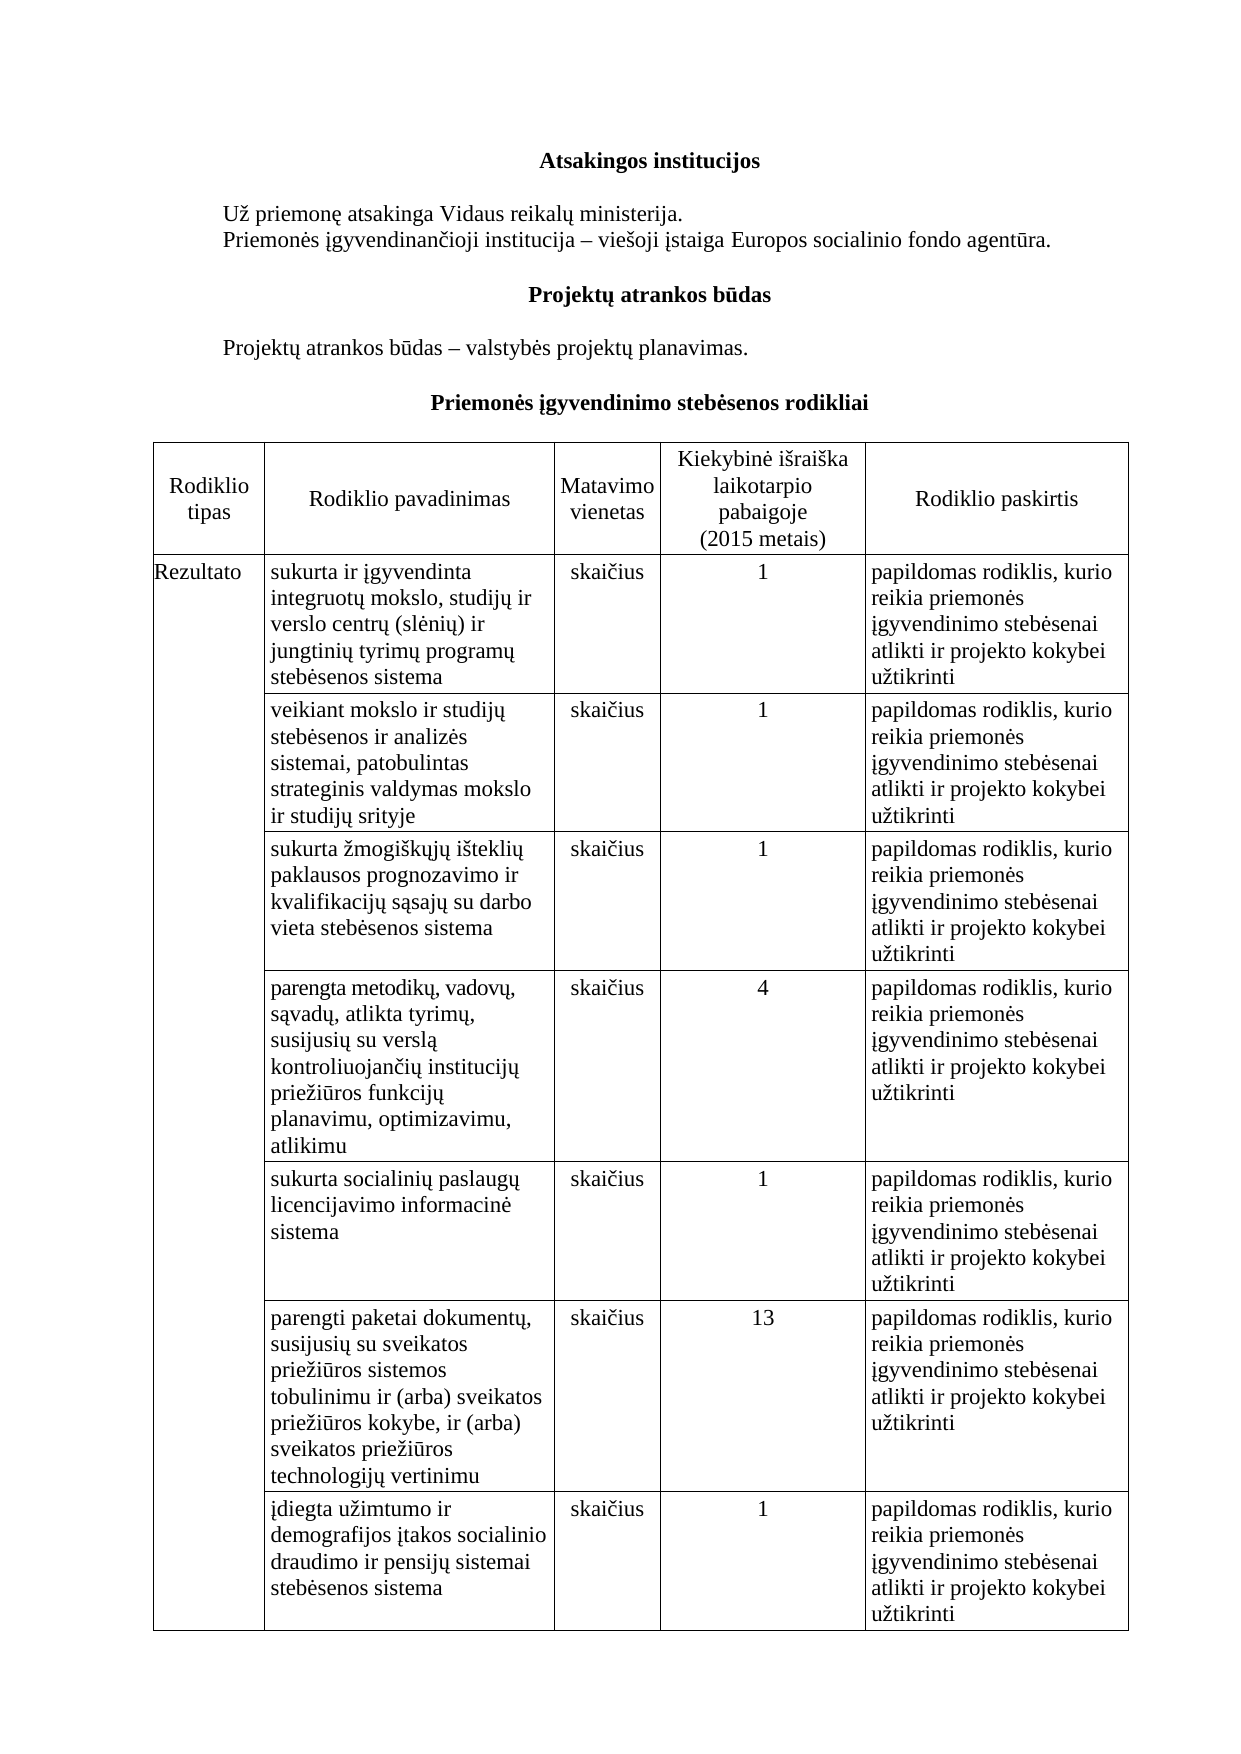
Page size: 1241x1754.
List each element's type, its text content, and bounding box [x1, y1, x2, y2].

table_cell skaičius [555, 832, 660, 970]
table_cell 1 [661, 694, 865, 831]
text Projektų atrankos būdas [148, 281, 1152, 307]
table_cell parengti paketai dokumentų, susijusių su sveikatos priežiūros sistemos tobulinimu ir (arba) sveikatos priežiūros kokybe, ir (arba) sveikatos priežiūros technologijų vertinimu [265, 1301, 554, 1491]
text Atsakingos institucijos [148, 147, 1152, 173]
table_cell 1 [661, 1162, 865, 1300]
table_cell sukurta ir įgyvendinta integruotų mokslo, studijų ir verslo centrų (slėnių) ir jungtinių tyrimų programų stebėsenos sistema [265, 555, 554, 692]
table_cell skaičius [555, 694, 660, 831]
table_cell papildomas rodiklis, kurio reikia priemonės įgyvendinimo stebėsenai atlikti ir projekto kokybei užtikrinti [866, 694, 1128, 831]
table_header Matavimo vienetas [555, 443, 660, 554]
table_cell sukurta socialinių paslaugų licencijavimo informacinė sistema [265, 1162, 554, 1300]
table_header Kiekybinė išraiška laikotarpio pabaigoje (2015 metais) [661, 443, 865, 554]
table_cell skaičius [555, 1301, 660, 1491]
table_cell 4 [661, 971, 865, 1161]
text Projektų atrankos būdas – valstybės projektų planavimas. [148, 334, 1152, 360]
table_cell skaičius [555, 555, 660, 692]
table_cell papildomas rodiklis, kurio reikia priemonės įgyvendinimo stebėsenai atlikti ir projekto kokybei užtikrinti [866, 1162, 1128, 1300]
table_header Rodiklio pavadinimas [265, 443, 554, 554]
table_cell papildomas rodiklis, kurio reikia priemonės įgyvendinimo stebėsenai atlikti ir projekto kokybei užtikrinti [866, 1492, 1128, 1630]
table_cell papildomas rodiklis, kurio reikia priemonės įgyvendinimo stebėsenai atlikti ir projekto kokybei užtikrinti [866, 1301, 1128, 1491]
table_cell 13 [661, 1301, 865, 1491]
table_cell parengta metodikų, vadovų, sąvadų, atlikta tyrimų, susijusių su verslą kontroliuojančių institucijų priežiūros funkcijų planavimu, optimizavimu, atlikimu [265, 971, 554, 1161]
table_cell Rezultato [154, 555, 264, 1630]
text Priemonės įgyvendinančioji institucija – viešoji įstaiga Europos socialinio fondo agentūra. [148, 226, 1152, 252]
table_cell papildomas rodiklis, kurio reikia priemonės įgyvendinimo stebėsenai atlikti ir projekto kokybei užtikrinti [866, 971, 1128, 1161]
table_cell skaičius [555, 1162, 660, 1300]
table_cell papildomas rodiklis, kurio reikia priemonės įgyvendinimo stebėsenai atlikti ir projekto kokybei užtikrinti [866, 832, 1128, 970]
table_cell įdiegta užimtumo ir demografijos įtakos socialinio draudimo ir pensijų sistemai stebėsenos sistema [265, 1492, 554, 1630]
table_cell 1 [661, 832, 865, 970]
table_cell veikiant mokslo ir studijų stebėsenos ir analizės sistemai, patobulintas strateginis valdymas mokslo ir studijų srityje [265, 694, 554, 831]
table_cell skaičius [555, 1492, 660, 1630]
table_cell skaičius [555, 971, 660, 1161]
table_header Rodiklio paskirtis [866, 443, 1128, 554]
table_cell 1 [661, 555, 865, 692]
text Priemonės įgyvendinimo stebėsenos rodikliai [148, 389, 1152, 415]
text Už priemonę atsakinga Vidaus reikalų ministerija. [148, 199, 1152, 226]
table_header Rodiklio tipas [154, 443, 264, 554]
table_cell sukurta žmogiškųjų išteklių paklausos prognozavimo ir kvalifikacijų sąsajų su darbo vieta stebėsenos sistema [265, 832, 554, 970]
table_cell 1 [661, 1492, 865, 1630]
table_cell papildomas rodiklis, kurio reikia priemonės įgyvendinimo stebėsenai atlikti ir projekto kokybei užtikrinti [866, 555, 1128, 692]
